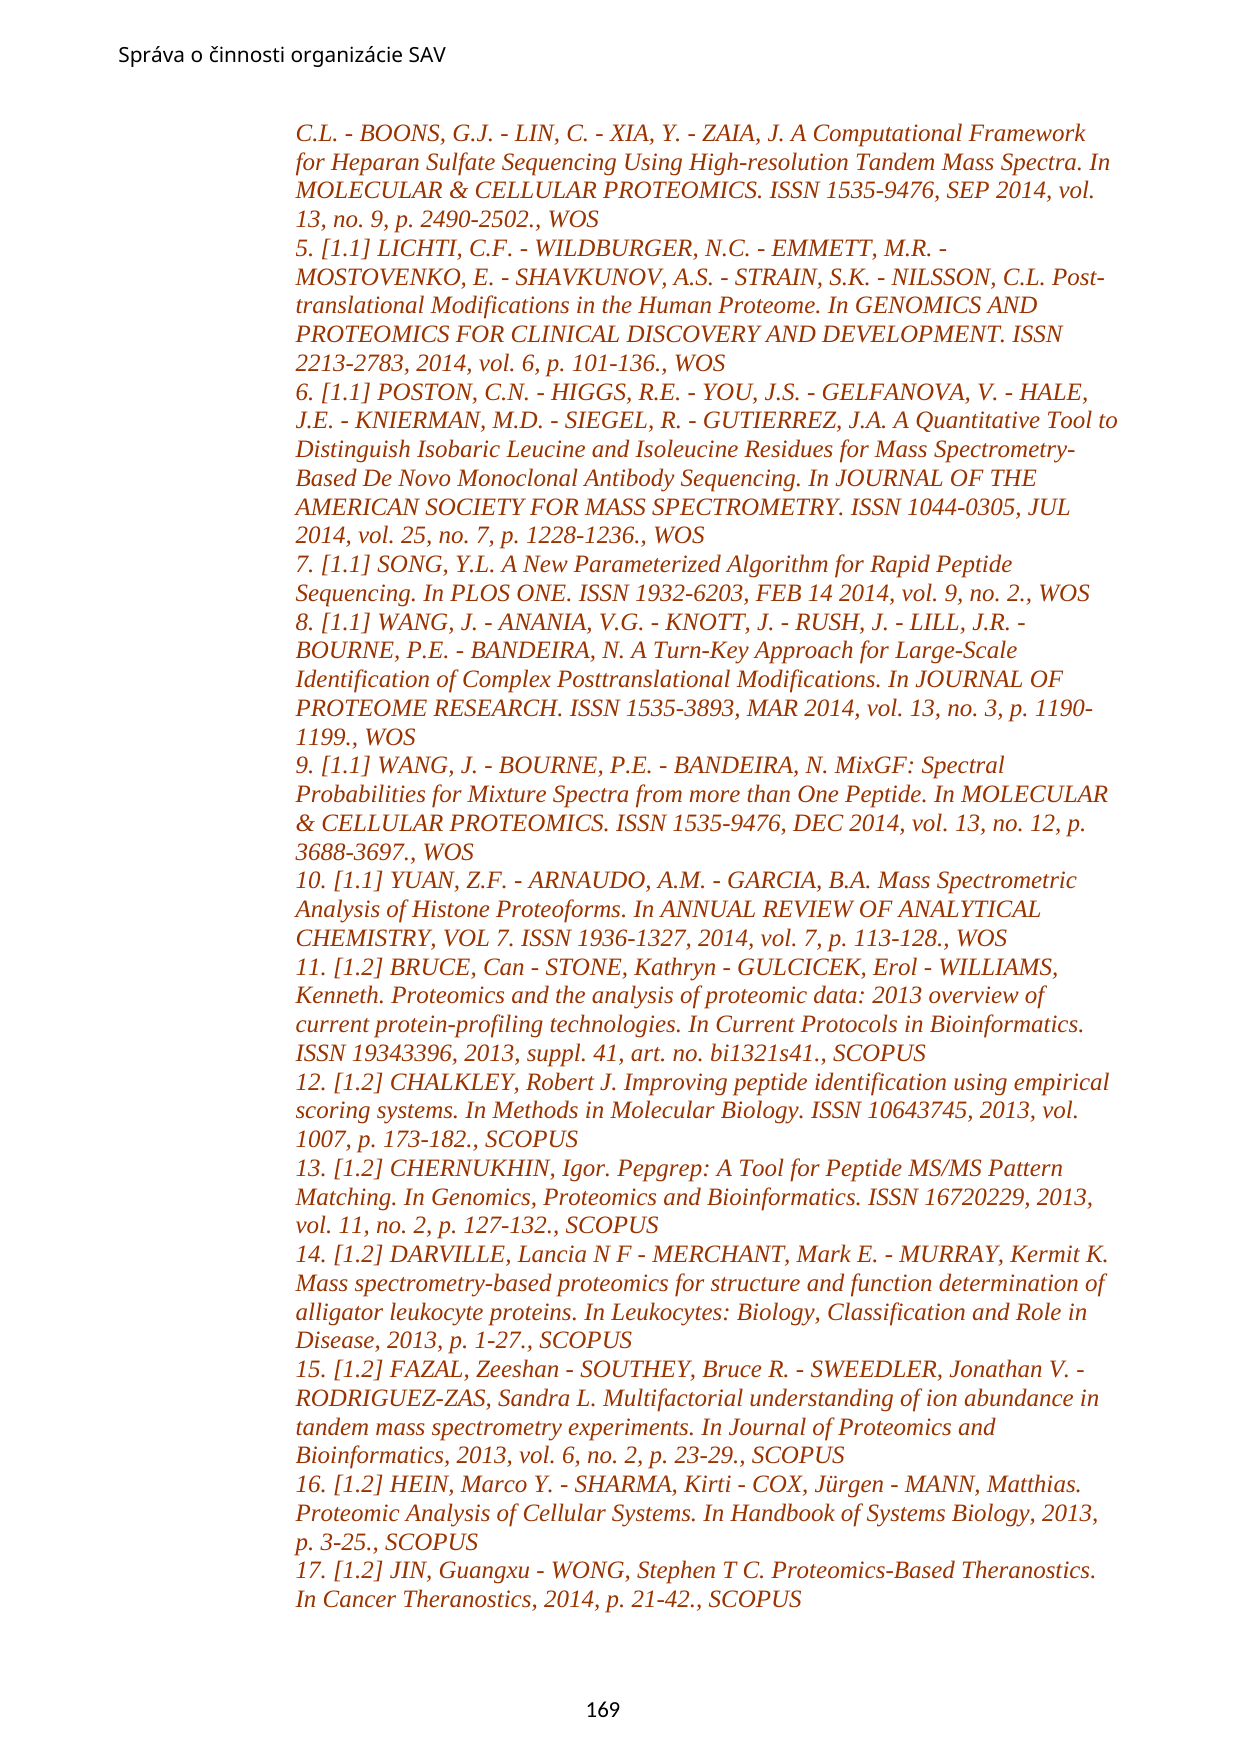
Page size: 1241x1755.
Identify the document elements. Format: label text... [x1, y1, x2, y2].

text 17. [1.2] JIN, Guangxu - WONG, Stephen T C. Proteomics-Based Theranostics. In Cancer Theranostics, 2014, p. 21-42., SCOPUS [295, 1556, 1122, 1613]
text 12. [1.2] CHALKLEY, Robert J. Improving peptide identification using empirical scoring systems. In Methods in Molecular Biology. ISSN 10643745, 2013, vol. 1007, p. 173-182., SCOPUS [295, 1067, 1122, 1153]
text 8. [1.1] WANG, J. - ANANIA, V.G. - KNOTT, J. - RUSH, J. - LILL, J.R. - BOURNE, P.E. - BANDEIRA, N. A Turn-Key Approach for Large-Scale Identification of Complex Posttranslational Modifications. In JOURNAL OF PROTEOME RESEARCH. ISSN 1535-3893, MAR 2014, vol. 13, no. 3, p. 1190-1199., WOS [295, 607, 1122, 751]
text 11. [1.2] BRUCE, Can - STONE, Kathryn - GULCICEK, Erol - WILLIAMS, Kenneth. Proteomics and the analysis of proteomic data: 2013 overview of current protein-profiling technologies. In Current Protocols in Bioinformatics. ISSN 19343396, 2013, suppl. 41, art. no. bi1321s41., SCOPUS [295, 952, 1122, 1067]
text 13. [1.2] CHERNUKHIN, Igor. Pepgrep: A Tool for Peptide MS/MS Pattern Matching. In Genomics, Proteomics and Bioinformatics. ISSN 16720229, 2013, vol. 11, no. 2, p. 127-132., SCOPUS [295, 1153, 1122, 1239]
text 10. [1.1] YUAN, Z.F. - ARNAUDO, A.M. - GARCIA, B.A. Mass Spectrometric Analysis of Histone Proteoforms. In ANNUAL REVIEW OF ANALYTICAL CHEMISTRY, VOL 7. ISSN 1936-1327, 2014, vol. 7, p. 113-128., WOS [295, 866, 1122, 952]
text C.L. - BOONS, G.J. - LIN, C. - XIA, Y. - ZAIA, J. A Computational Framework for Heparan Sulfate Sequencing Using High-resolution Tandem Mass Spectra. In MOLECULAR & CELLULAR PROTEOMICS. ISSN 1535-9476, SEP 2014, vol. 13, no. 9, p. 2490-2502., WOS [295, 118, 1122, 233]
text 7. [1.1] SONG, Y.L. A New Parameterized Algorithm for Rapid Peptide Sequencing. In PLOS ONE. ISSN 1932-6203, FEB 14 2014, vol. 9, no. 2., WOS [295, 549, 1122, 607]
text 9. [1.1] WANG, J. - BOURNE, P.E. - BANDEIRA, N. MixGF: Spectral Probabilities for Mixture Spectra from more than One Peptide. In MOLECULAR & CELLULAR PROTEOMICS. ISSN 1535-9476, DEC 2014, vol. 13, no. 12, p. 3688-3697., WOS [295, 751, 1122, 866]
text 6. [1.1] POSTON, C.N. - HIGGS, R.E. - YOU, J.S. - GELFANOVA, V. - HALE, J.E. - KNIERMAN, M.D. - SIEGEL, R. - GUTIERREZ, J.A. A Quantitative Tool to Distinguish Isobaric Leucine and Isoleucine Residues for Mass Spectrometry-Based De Novo Monoclonal Antibody Sequencing. In JOURNAL OF THE AMERICAN SOCIETY FOR MASS SPECTROMETRY. ISSN 1044-0305, JUL 2014, vol. 25, no. 7, p. 1228-1236., WOS [295, 377, 1122, 549]
text 15. [1.2] FAZAL, Zeeshan - SOUTHEY, Bruce R. - SWEEDLER, Jonathan V. - RODRIGUEZ-ZAS, Sandra L. Multifactorial understanding of ion abundance in tandem mass spectrometry experiments. In Journal of Proteomics and Bioinformatics, 2013, vol. 6, no. 2, p. 23-29., SCOPUS [295, 1354, 1122, 1469]
text 5. [1.1] LICHTI, C.F. - WILDBURGER, N.C. - EMMETT, M.R. - MOSTOVENKO, E. - SHAVKUNOV, A.S. - STRAIN, S.K. - NILSSON, C.L. Post-translational Modifications in the Human Proteome. In GENOMICS AND PROTEOMICS FOR CLINICAL DISCOVERY AND DEVELOPMENT. ISSN 2213-2783, 2014, vol. 6, p. 101-136., WOS [295, 233, 1122, 377]
text 16. [1.2] HEIN, Marco Y. - SHARMA, Kirti - COX, Jürgen - MANN, Matthias. Proteomic Analysis of Cellular Systems. In Handbook of Systems Biology, 2013, p. 3-25., SCOPUS [295, 1469, 1122, 1556]
text 14. [1.2] DARVILLE, Lancia N F - MERCHANT, Mark E. - MURRAY, Kermit K. Mass spectrometry-based proteomics for structure and function determination of alligator leukocyte proteins. In Leukocytes: Biology, Classification and Role in Disease, 2013, p. 1-27., SCOPUS [295, 1239, 1122, 1354]
